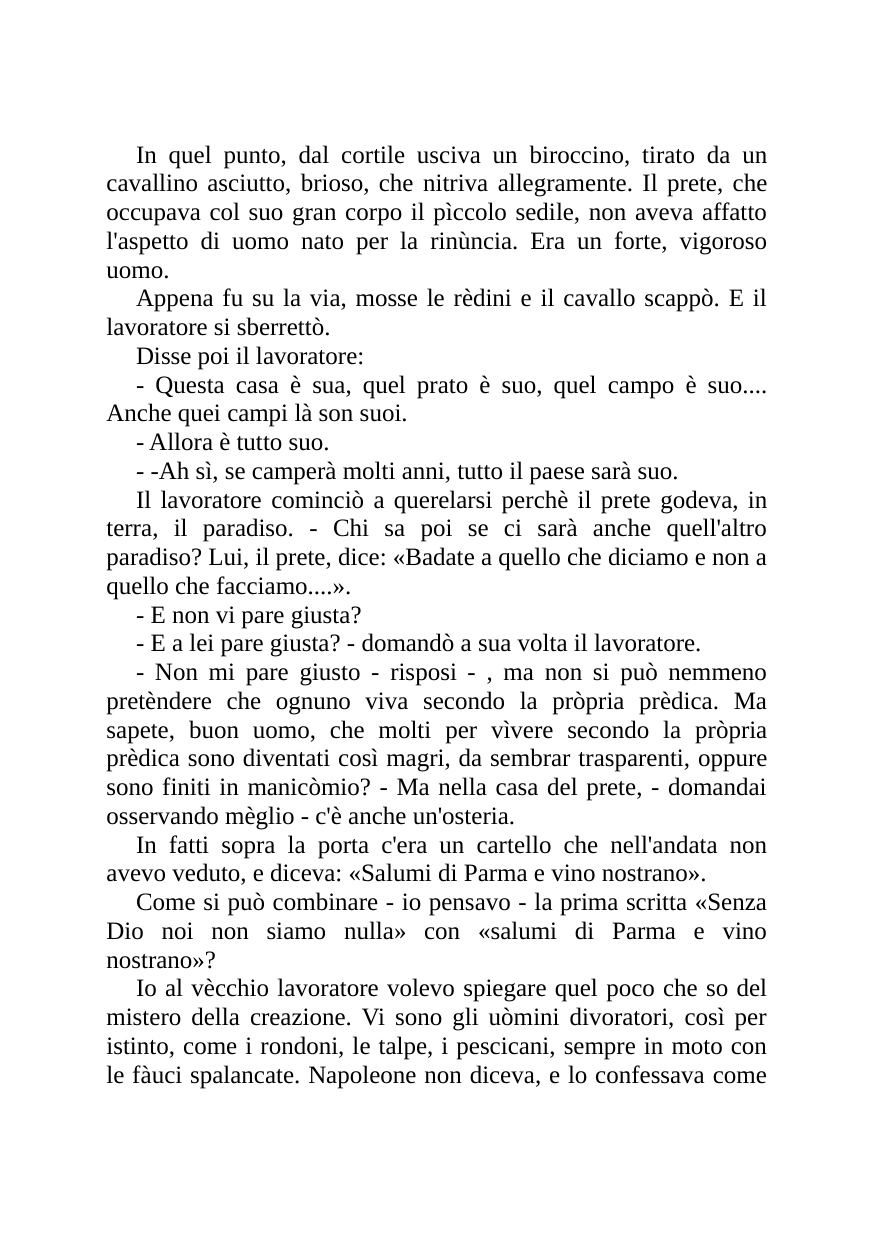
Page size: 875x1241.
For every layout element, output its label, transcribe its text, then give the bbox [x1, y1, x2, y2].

text Come si può combinare - io pensavo - la prima scritta «Senza Dio noi non siamo nulla» con «salumi di Parma e vino nostrano»? [106, 887, 768, 973]
text Io al vècchio lavoratore volevo spiegare quel poco che so del mistero della creazione. Vi sono gli uòmini divoratori, così per istinto, come i rondoni, le talpe, i pescicani, sempre in moto con le fàuci spalancate. Napoleone non diceva, e lo confessava come [106, 973, 768, 1088]
text - E non vi pare giusta? [106, 600, 768, 628]
text In quel punto, dal cortile usciva un biroccino, tirato da un cavallino asciutto, brioso, che nitriva allegramente. Il prete, che occupava col suo gran corpo il pìccolo sedile, non aveva affatto l'aspetto di uomo nato per la rinùncia. Era un forte, vigoroso uomo. [106, 140, 768, 283]
text - E a lei pare giusta? - domandò a sua volta il lavoratore. [106, 628, 768, 657]
text In fatti sopra la porta c'era un cartello che nell'andata non avevo veduto, e diceva: «Salumi di Parma e vino nostrano». [106, 830, 768, 887]
text Appena fu su la via, mosse le rèdini e il cavallo scappò. E il lavoratore si sberrettò. [106, 283, 768, 341]
text - Non mi pare giusto - risposi - , ma non si può nemmeno pretèndere che ognuno viva secondo la pròpria prèdica. Ma sapete, buon uomo, che molti per vìvere secondo la pròpria prèdica sono diventati così magri, da sembrar trasparenti, oppure sono finiti in manicòmio? - Ma nella casa del prete, - domandai osservando mèglio - c'è anche un'osteria. [106, 657, 768, 830]
text - -Ah sì, se camperà molti anni, tutto il paese sarà suo. [106, 456, 768, 485]
text Disse poi il lavoratore: [106, 341, 768, 370]
text - Questa casa è sua, quel prato è suo, quel campo è suo.... Anche quei campi là son suoi. [106, 370, 768, 427]
text - Allora è tutto suo. [106, 427, 768, 456]
text Il lavoratore cominciò a querelarsi perchè il prete godeva, in terra, il paradiso. - Chi sa poi se ci sarà anche quell'altro paradiso? Lui, il prete, dice: «Badate a quello che diciamo e non a quello che facciamo....». [106, 485, 768, 600]
